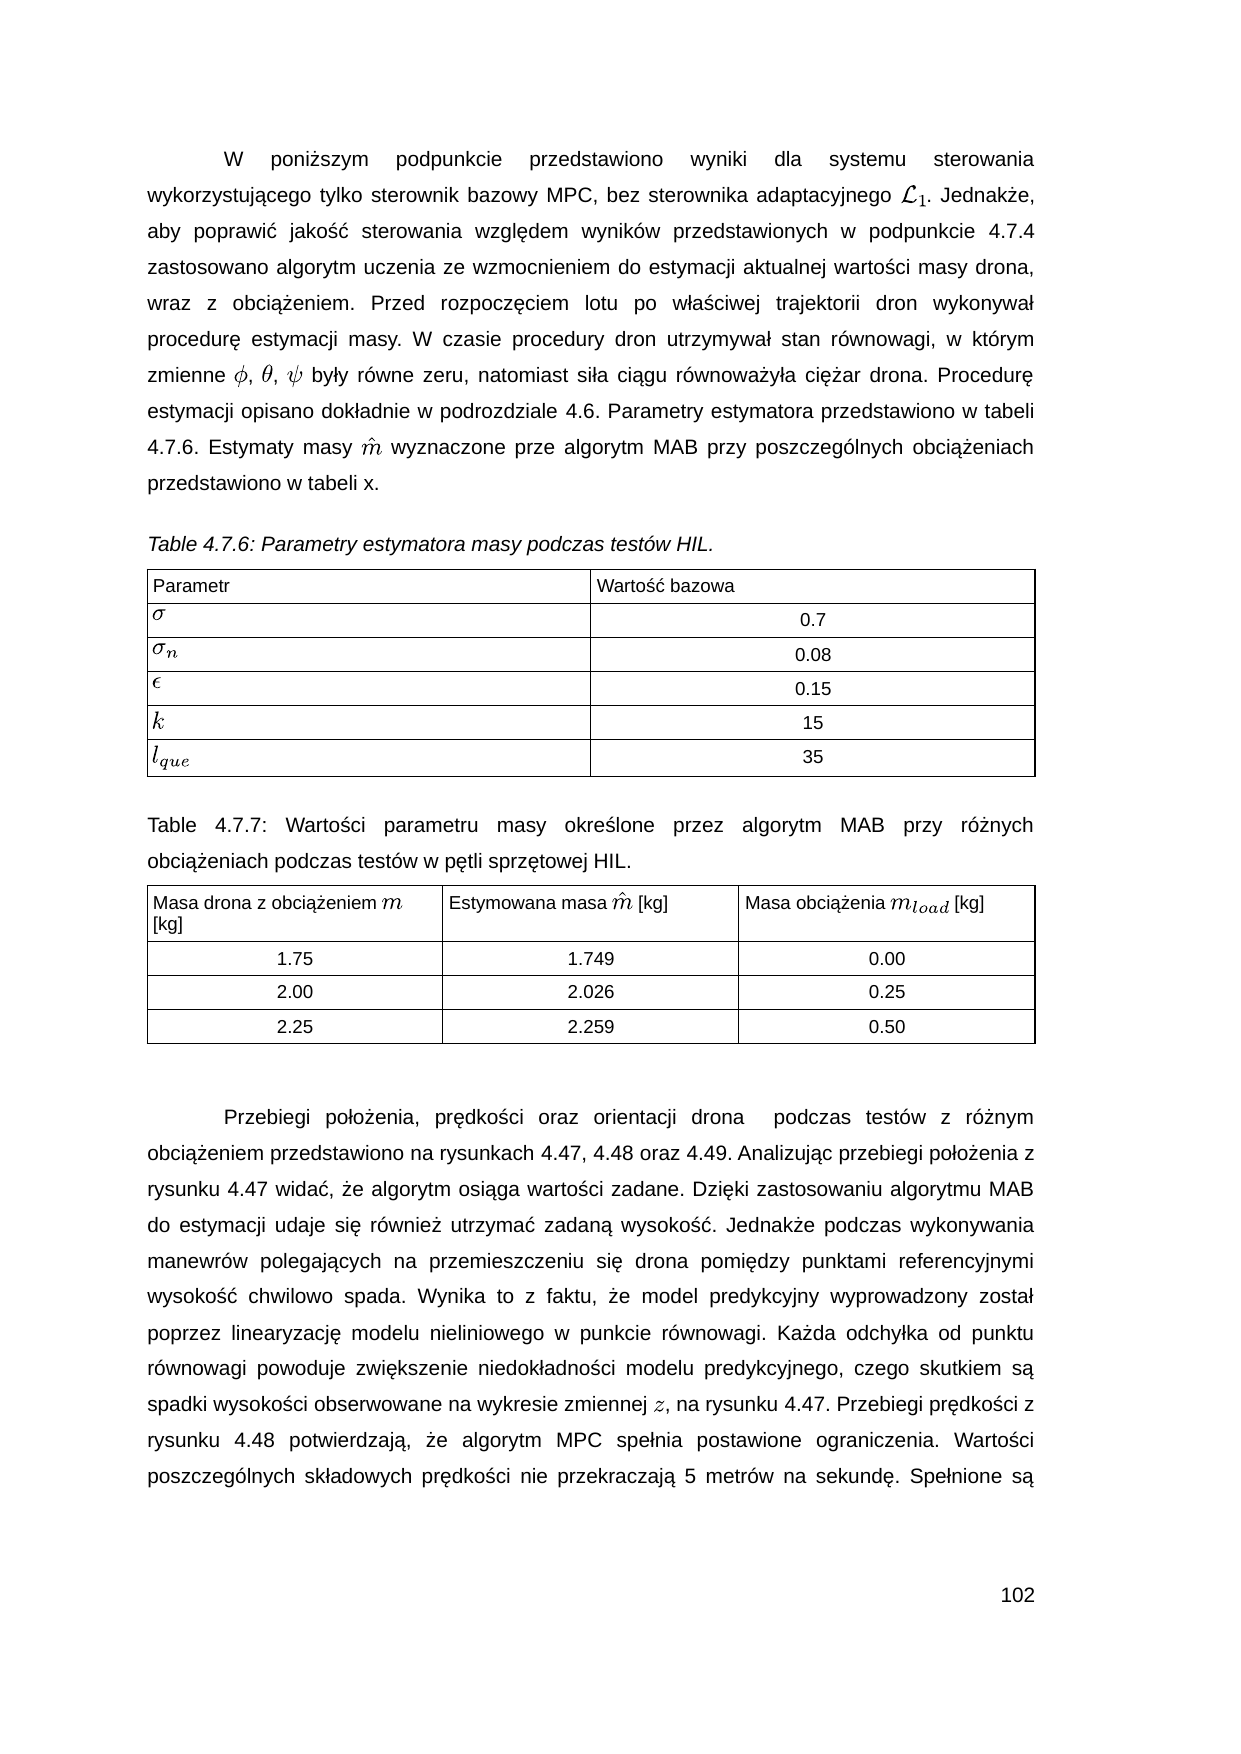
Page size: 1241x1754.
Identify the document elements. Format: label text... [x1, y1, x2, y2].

table_header Estymowana masa [kg] [443, 886, 738, 941]
table_cell [148, 638, 590, 671]
table_cell [148, 740, 590, 776]
table_cell [148, 672, 590, 705]
table_cell 0.50 [739, 1010, 1034, 1043]
table_cell 2.259 [443, 1010, 738, 1043]
table_cell 0.08 [591, 638, 1034, 671]
table_cell 35 [591, 740, 1034, 776]
table_cell 15 [591, 706, 1034, 739]
table_cell 2.00 [148, 976, 442, 1009]
table_cell 2.026 [443, 976, 738, 1009]
table_cell 0.7 [591, 604, 1034, 637]
table_cell 0.25 [739, 976, 1034, 1009]
text Table 4.7.7: Wartości parametru masy określone przez algorytm MAB przy różnych obciążeniach podczas testów w pętli sprzętowej HIL. [147, 813, 1035, 873]
table_header Wartość bazowa [591, 570, 1034, 602]
table_header Parametr [148, 570, 590, 602]
table_cell 2.25 [148, 1010, 442, 1043]
table_header Masa drona z obciążeniem [kg] [148, 886, 442, 941]
table_header Masa obciążenia [kg] [739, 886, 1034, 941]
table_cell 0.15 [591, 672, 1034, 705]
table_cell 1.749 [443, 942, 738, 974]
text Przebiegi położenia, prędkości oraz orientacji drona podczas testów z różnym obciążeniem przedstawiono na rysunkach 4.47, 4.48 oraz 4.49. Analizując przebiegi położenia z rysunku 4.47 widać, że algorytm osiąga wartości zadane. Dzięki zastosowaniu algorytmu MAB do estymacji udaje się również utrzymać zadaną wysokość. Jednakże podczas wykonywania manewrów polegających na przemieszczeniu się drona pomiędzy punktami referencyjnymi wysokość chwilowo spada. Wynika to z faktu, że model predykcyjny wyprowadzony został poprzez linearyzację modelu nieliniowego w punkcie równowagi. Każda odchyłka od punktu równowagi powoduje zwiększenie niedokładności modelu predykcyjnego, czego skutkiem są spadki wysokości obserwowane na wykresie zmiennej , na rysunku 4.47. Przebiegi prędkości z rysunku 4.48 potwierdzają, że algorytm MPC spełnia postawione ograniczenia. Wartości poszczególnych składowych prędkości nie przekraczają 5 metrów na sekundę. Spełnione są [147, 1105, 1035, 1488]
table_cell 1.75 [148, 942, 442, 974]
table_cell [148, 706, 590, 739]
text Table 4.7.6: Parametry estymatora masy podczas testów HIL. [147, 532, 1035, 556]
table_cell [148, 604, 590, 637]
table_cell 0.00 [739, 942, 1034, 974]
text W poniższym podpunkcie przedstawiono wyniki dla systemu sterowania wykorzystującego tylko sterownik bazowy MPC, bez sterownika adaptacyjnego . Jednakże, aby poprawić jakość sterowania względem wyników przedstawionych w podpunkcie 4.7.4 zastosowano algorytm uczenia ze wzmocnieniem do estymacji aktualnej wartości masy drona, wraz z obciążeniem. Przed rozpoczęciem lotu po właściwej trajektorii dron wykonywał procedurę estymacji masy. W czasie procedury dron utrzymywał stan równowagi, w którym zmienne , , były równe zeru, natomiast siła ciągu równoważyła ciężar drona. Procedurę estymacji opisano dokładnie w podrozdziale 4.6. Parametry estymatora przedstawiono w tabeli 4.7.6. Estymaty masy wyznaczone prze algorytm MAB przy poszczególnych obciążeniach przedstawiono w tabeli x. [147, 147, 1035, 495]
